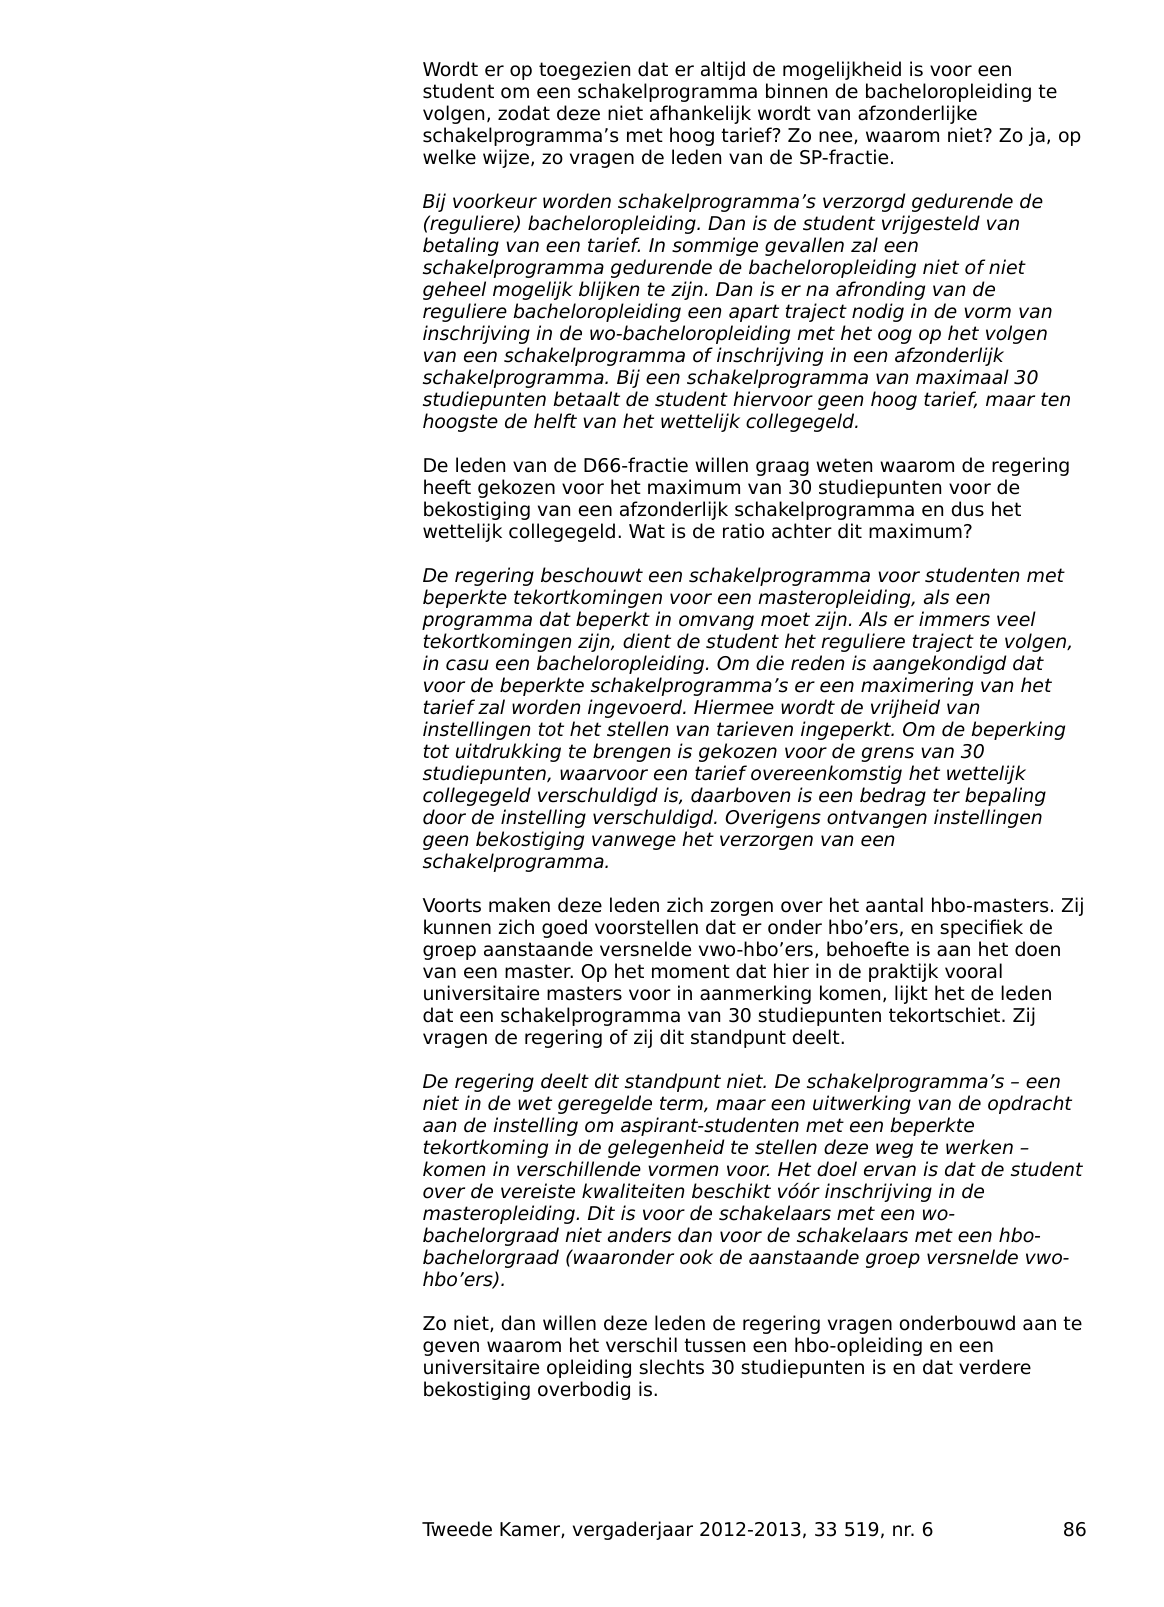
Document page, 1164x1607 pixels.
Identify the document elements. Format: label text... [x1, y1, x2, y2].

text Wordt er op toegezien dat er altijd de mogelijkheid is voor een student om een schakelprogramma binnen de bacheloropleiding te volgen, zodat deze niet afhankelijk wordt van afzonderlijke schakelprogramma’s met hoog tarief? Zo nee, waarom niet? Zo ja, op welke wijze, zo vragen de leden van de SP-fractie. [422, 59, 1087, 169]
text Zo niet, dan willen deze leden de regering vragen onderbouwd aan te geven waarom het verschil tussen een hbo-opleiding en een universitaire opleiding slechts 30 studiepunten is en dat verdere bekostiging overbodig is. [422, 1313, 1087, 1401]
text Voorts maken deze leden zich zorgen over het aantal hbo-masters. Zij kunnen zich goed voorstellen dat er onder hbo’ers, en specifiek de groep aanstaande versnelde vwo-hbo’ers, behoefte is aan het doen van een master. Op het moment dat hier in de praktijk vooral universitaire masters voor in aanmerking komen, lijkt het de leden dat een schakelprogramma van 30 studiepunten tekortschiet. Zij vragen de regering of zij dit standpunt deelt. [422, 895, 1087, 1049]
text De leden van de D66-fractie willen graag weten waarom de regering heeft gekozen voor het maximum van 30 studiepunten voor de bekostiging van een afzonderlijk schakelprogramma en dus het wettelijk collegegeld. Wat is de ratio achter dit maximum? [422, 455, 1087, 543]
text Bij voorkeur worden schakelprogramma’s verzorgd gedurende de (reguliere) bacheloropleiding. Dan is de student vrijgesteld van betaling van een tarief. In sommige gevallen zal een schakelprogramma gedurende de bacheloropleiding niet of niet geheel mogelijk blijken te zijn. Dan is er na afronding van de reguliere bacheloropleiding een apart traject nodig in de vorm van inschrijving in de wo-bacheloropleiding met het oog op het volgen van een schakelprogramma of inschrijving in een afzonderlijk schakelprogramma. Bij een schakelprogramma van maximaal 30 studiepunten betaalt de student hiervoor geen hoog tarief, maar ten hoogste de helft van het wettelijk collegegeld. [422, 191, 1087, 433]
text De regering beschouwt een schakelprogramma voor studenten met beperkte tekortkomingen voor een masteropleiding, als een programma dat beperkt in omvang moet zijn. Als er immers veel tekortkomingen zijn, dient de student het reguliere traject te volgen, in casu een bacheloropleiding. Om die reden is aangekondigd dat voor de beperkte schakelprogramma’s er een maximering van het tarief zal worden ingevoerd. Hiermee wordt de vrijheid van instellingen tot het stellen van tarieven ingeperkt. Om de beperking tot uitdrukking te brengen is gekozen voor de grens van 30 studiepunten, waarvoor een tarief overeenkomstig het wettelijk collegegeld verschuldigd is, daarboven is een bedrag ter bepaling door de instelling verschuldigd. Overigens ontvangen instellingen geen bekostiging vanwege het verzorgen van een schakelprogramma. [422, 565, 1087, 873]
text De regering deelt dit standpunt niet. De schakelprogramma’s – een niet in de wet geregelde term, maar een uitwerking van de opdracht aan de instelling om aspirant-studenten met een beperkte tekortkoming in de gelegenheid te stellen deze weg te werken – komen in verschillende vormen voor. Het doel ervan is dat de student over de vereiste kwaliteiten beschikt vóór inschrijving in de masteropleiding. Dit is voor de schakelaars met een wo-bachelorgraad niet anders dan voor de schakelaars met een hbo-bachelorgraad (waaronder ook de aanstaande groep versnelde vwo-hbo’ers). [422, 1071, 1087, 1291]
